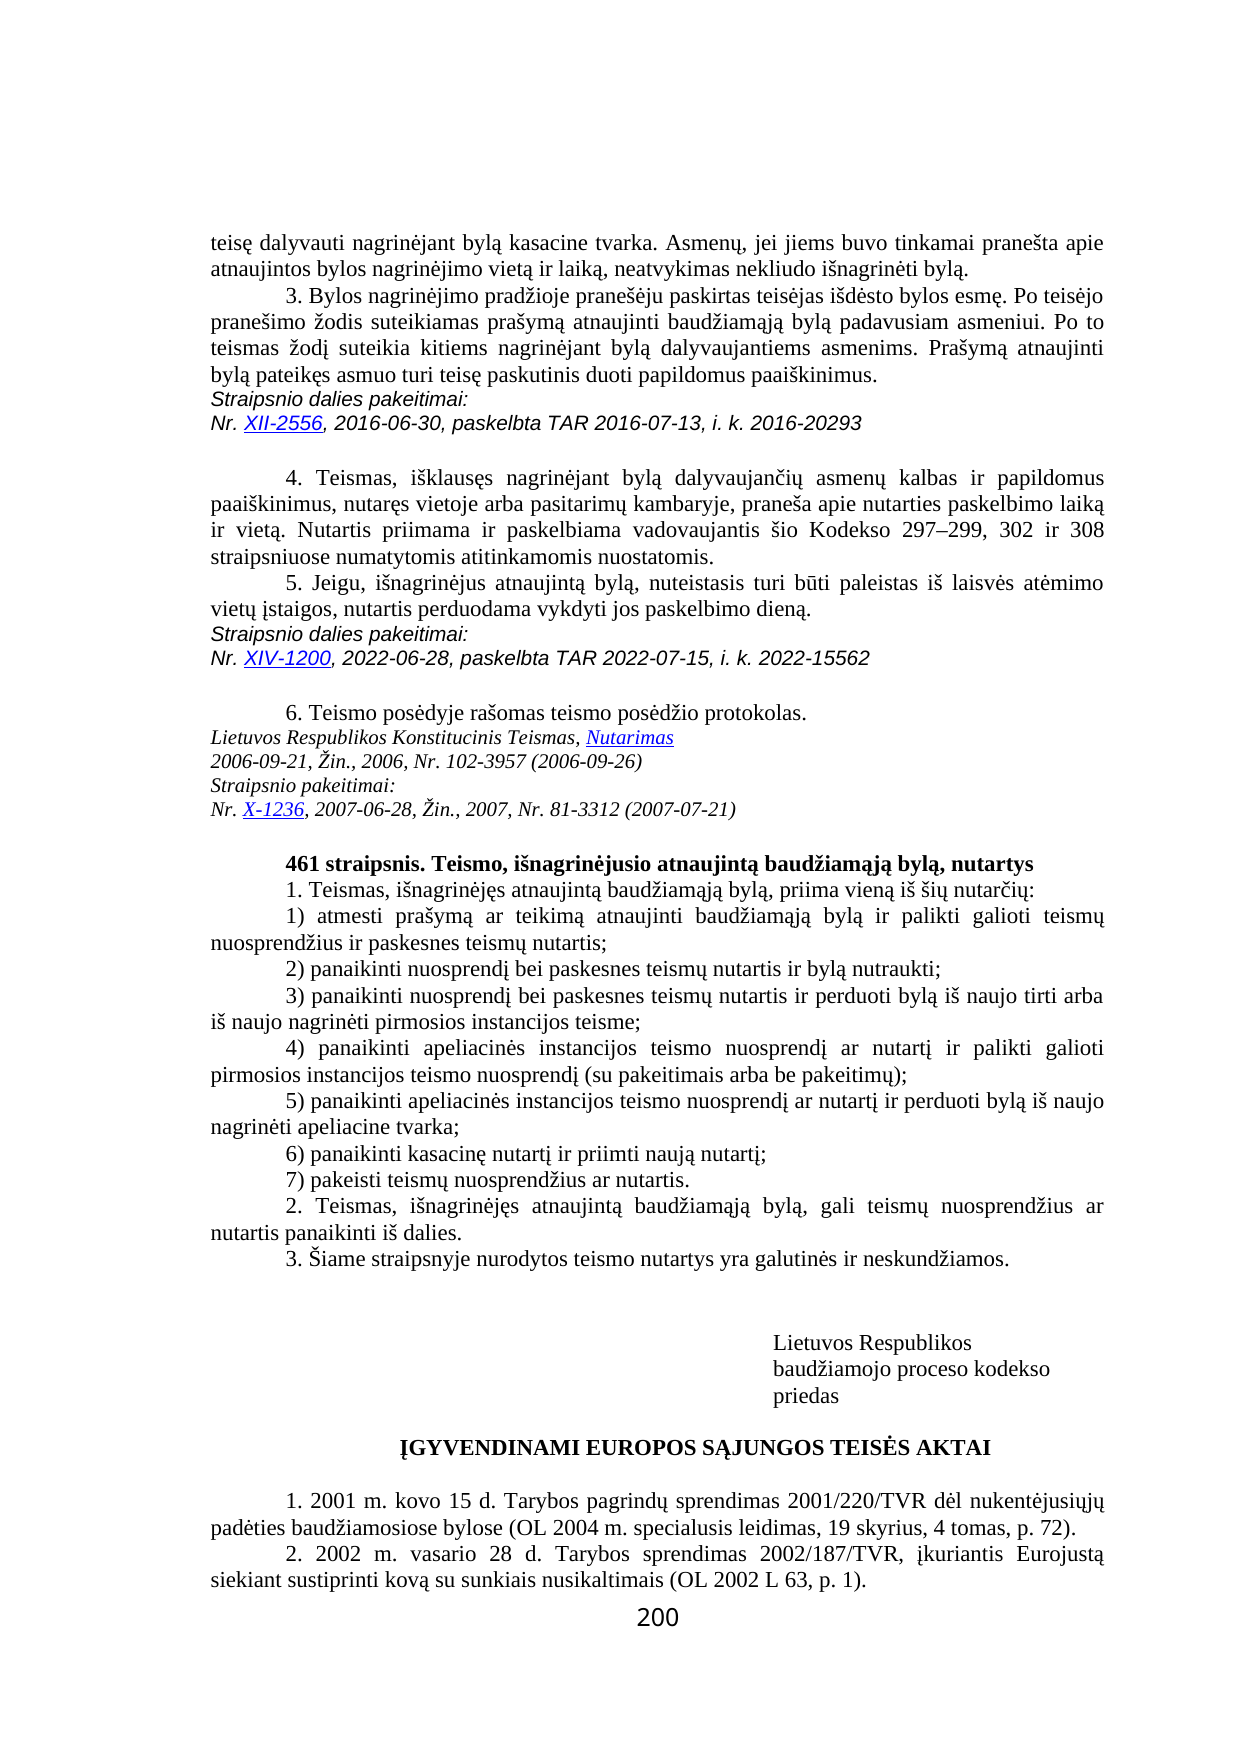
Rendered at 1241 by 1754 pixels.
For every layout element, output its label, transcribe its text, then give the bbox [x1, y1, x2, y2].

text 6. Teismo posėdyje rašomas teismo posėdžio protokolas. [210, 698, 1105, 725]
text Lietuvos Respublikos Konstitucinis Teismas, Nutarimas [210, 725, 1105, 749]
text Lietuvos Respublikos [773, 1329, 1105, 1355]
text teisę dalyvauti nagrinėjant bylą kasacine tvarka. Asmenų, jei jiems buvo tinkamai pranešta apie atnaujintos bylos nagrinėjimo vietą ir laiką, neatvykimas nekliudo išnagrinėti bylą. [210, 229, 1105, 282]
text Nr. XIV-1200, 2022-06-28, paskelbta TAR 2022-07-15, i. k. 2022-15562 [210, 646, 1105, 670]
text baudžiamojo proceso kodekso [773, 1355, 1105, 1382]
text 461 straipsnis. Teismo, išnagrinėjusio atnaujintą baudžiamąją bylą, nutartys [285, 850, 1105, 876]
text 7) pakeisti teismų nuosprendžius ar nutartis. [210, 1166, 1105, 1192]
text Straipsnio pakeitimai: [210, 773, 1105, 797]
text Straipsnio dalies pakeitimai: [210, 387, 1105, 411]
text 1. Teismas, išnagrinėjęs atnaujintą baudžiamąją bylą, priima vieną iš šių nutarčių: [210, 876, 1105, 903]
text Nr. X-1236, 2007-06-28, Žin., 2007, Nr. 81-3312 (2007-07-21) [210, 797, 1105, 821]
text 2006-09-21, Žin., 2006, Nr. 102-3957 (2006-09-26) [210, 749, 1105, 773]
text Nr. XII-2556, 2016-06-30, paskelbta TAR 2016-07-13, i. k. 2016-20293 [210, 411, 1105, 435]
text 2) panaikinti nuosprendį bei paskesnes teismų nutartis ir bylą nutraukti; [210, 955, 1105, 982]
text ĮGYVENDINAMI EUROPOS SĄJUNGOS TEISĖS AKTAI [210, 1434, 1105, 1461]
text 3. Bylos nagrinėjimo pradžioje pranešėju paskirtas teisėjas išdėsto bylos esmę. Po teisėjo pranešimo žodis suteikiamas prašymą atnaujinti baudžiamąją bylą padavusiam asmeniui. Po to teismas žodį suteikia kitiems nagrinėjant bylą dalyvaujantiems asmenims. Prašymą atnaujinti bylą pateikęs asmuo turi teisę paskutinis duoti papildomus paaiškinimus. [210, 282, 1105, 387]
text 3) panaikinti nuosprendį bei paskesnes teismų nutartis ir perduoti bylą iš naujo tirti arba iš naujo nagrinėti pirmosios instancijos teisme; [210, 982, 1105, 1034]
text 1) atmesti prašymą ar teikimą atnaujinti baudžiamąją bylą ir palikti galioti teismų nuosprendžius ir paskesnes teismų nutartis; [210, 903, 1105, 955]
text 3. Šiame straipsnyje nurodytos teismo nutartys yra galutinės ir neskundžiamos. [210, 1245, 1105, 1272]
text Straipsnio dalies pakeitimai: [210, 622, 1105, 646]
text 6) panaikinti kasacinę nutartį ir priimti naują nutartį; [210, 1140, 1105, 1166]
text 2. Teismas, išnagrinėjęs atnaujintą baudžiamąją bylą, gali teismų nuosprendžius ar nutartis panaikinti iš dalies. [210, 1192, 1105, 1245]
text 4. Teismas, išklausęs nagrinėjant bylą dalyvaujančių asmenų kalbas ir papildomus paaiškinimus, nutaręs vietoje arba pasitarimų kambaryje, praneša apie nutarties paskelbimo laiką ir vietą. Nutartis priimama ir paskelbiama vadovaujantis šio Kodekso 297–299, 302 ir 308 straipsniuose numatytomis atitinkamomis nuostatomis. [210, 464, 1105, 569]
text 5. Jeigu, išnagrinėjus atnaujintą bylą, nuteistasis turi būti paleistas iš laisvės atėmimo vietų įstaigos, nutartis perduodama vykdyti jos paskelbimo dieną. [210, 569, 1105, 622]
text 1. 2001 m. kovo 15 d. Tarybos pagrindų sprendimas 2001/220/TVR dėl nukentėjusiųjų padėties baudžiamosiose bylose (OL 2004 m. specialusis leidimas, 19 skyrius, 4 tomas, p. 72). [210, 1487, 1105, 1540]
text priedas [773, 1382, 1105, 1408]
text 2. 2002 m. vasario 28 d. Tarybos sprendimas 2002/187/TVR, įkuriantis Eurojustą siekiant sustiprinti kovą su sunkiais nusikaltimais (OL 2002 L 63, p. 1). [210, 1540, 1105, 1593]
text 4) panaikinti apeliacinės instancijos teismo nuosprendį ar nutartį ir palikti galioti pirmosios instancijos teismo nuosprendį (su pakeitimais arba be pakeitimų); [210, 1034, 1105, 1087]
text 5) panaikinti apeliacinės instancijos teismo nuosprendį ar nutartį ir perduoti bylą iš naujo nagrinėti apeliacine tvarka; [210, 1087, 1105, 1140]
